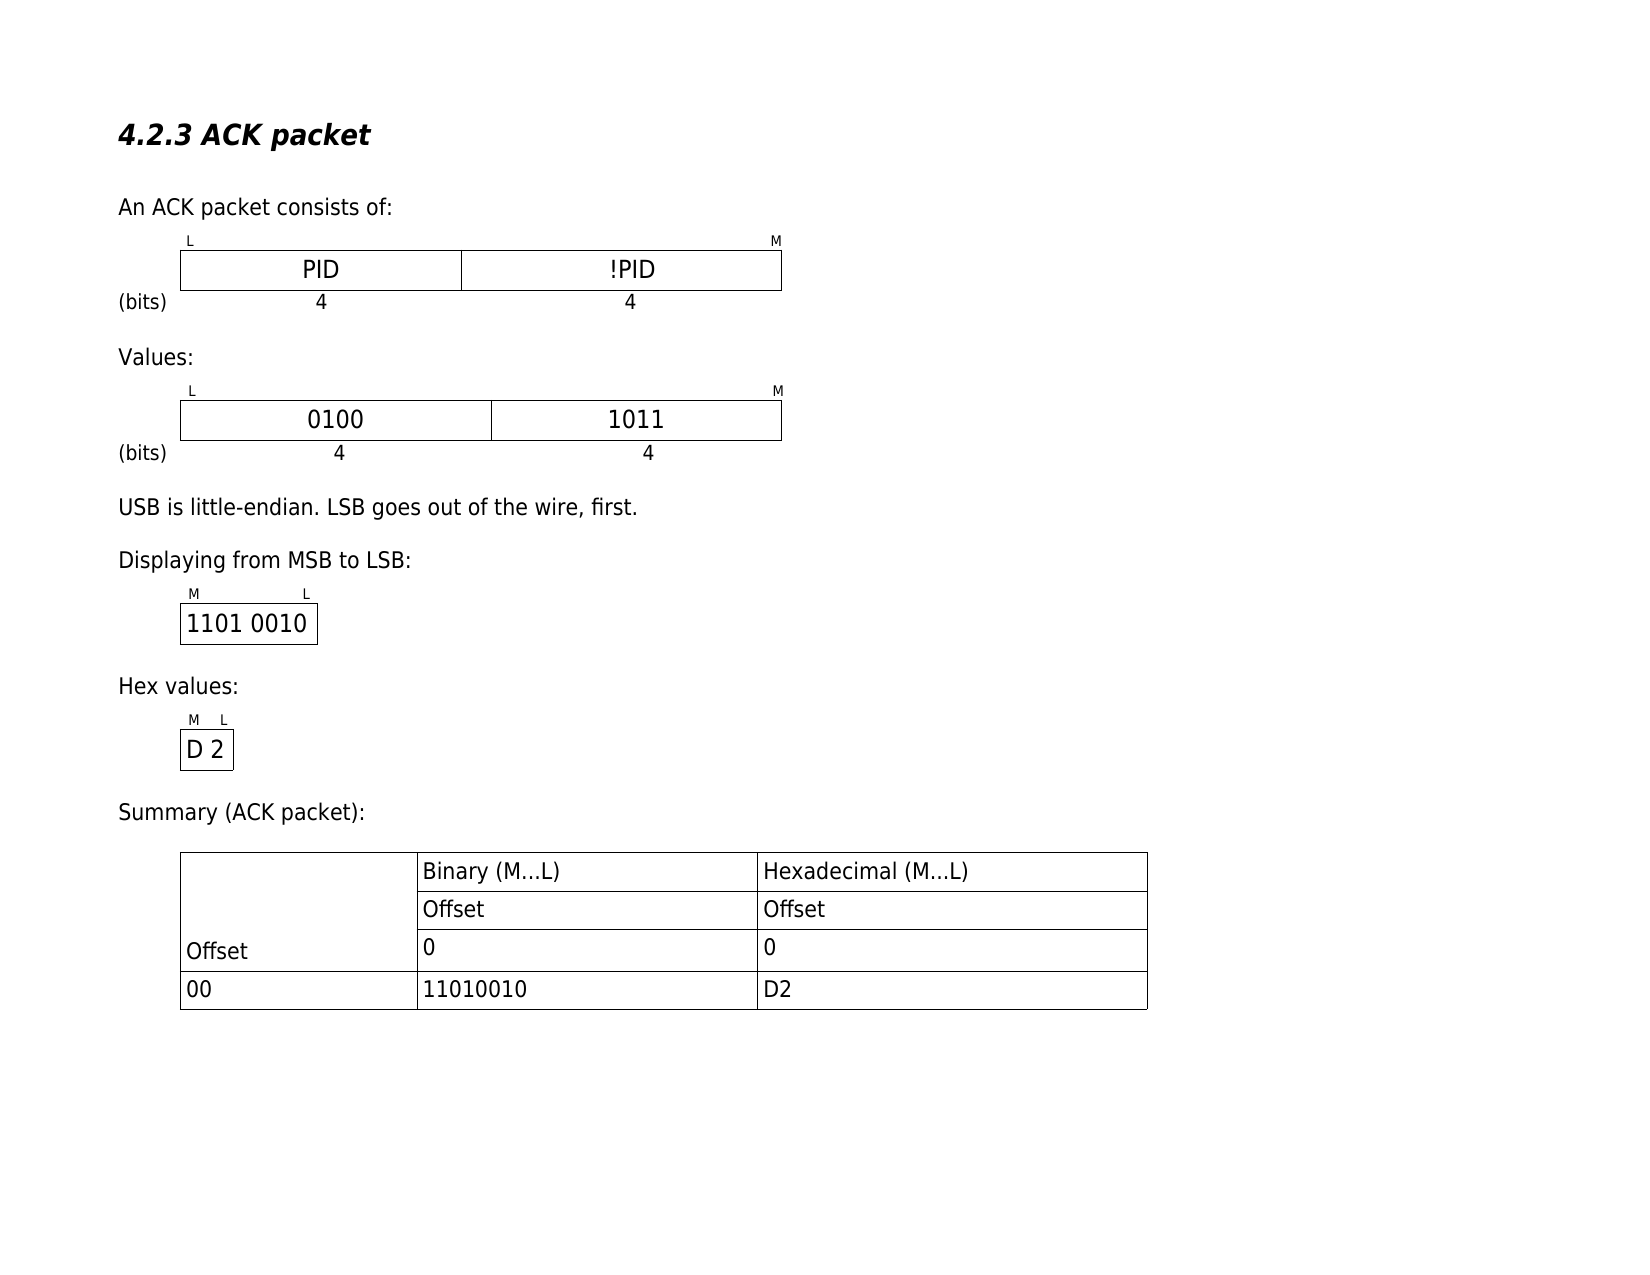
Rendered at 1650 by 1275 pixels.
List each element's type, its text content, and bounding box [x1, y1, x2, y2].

table_cell 0 [758, 930, 1147, 971]
table_header 1011 [492, 401, 781, 440]
text Summary (ACK packet): [118, 799, 1532, 826]
table_cell Offset [758, 892, 1147, 929]
table_header PID [181, 251, 461, 290]
table_header !PID [462, 251, 781, 290]
text (bits) 4 4 [118, 290, 1532, 315]
text Hex values: [118, 673, 1532, 700]
table_header Offset [181, 853, 417, 971]
text Values: [118, 344, 1532, 371]
text M L [118, 700, 1532, 729]
text L M [118, 371, 1532, 400]
table_header Hexadecimal (M...L) [758, 853, 1147, 891]
text M L [118, 574, 1532, 603]
table_header 1101 0010 [181, 604, 317, 644]
table_cell Offset [418, 892, 757, 929]
table_cell 0 [418, 930, 757, 971]
table_cell D2 [758, 972, 1147, 1009]
table_cell 00 [181, 972, 417, 1009]
subtitle 4.2.3 ACK packet [118, 118, 1532, 152]
text Displaying from MSB to LSB: [118, 547, 1532, 574]
text An ACK packet consists of: [118, 194, 1532, 220]
table_header Binary (M...L) [418, 853, 757, 891]
text (bits) 4 4 [118, 441, 1532, 465]
table_header 0100 [181, 401, 491, 440]
table_header D 2 [181, 730, 233, 770]
text USB is little-endian. LSB goes out of the wire, first. [118, 494, 1532, 521]
table_cell 11010010 [418, 972, 757, 1009]
text L M [118, 220, 1532, 249]
